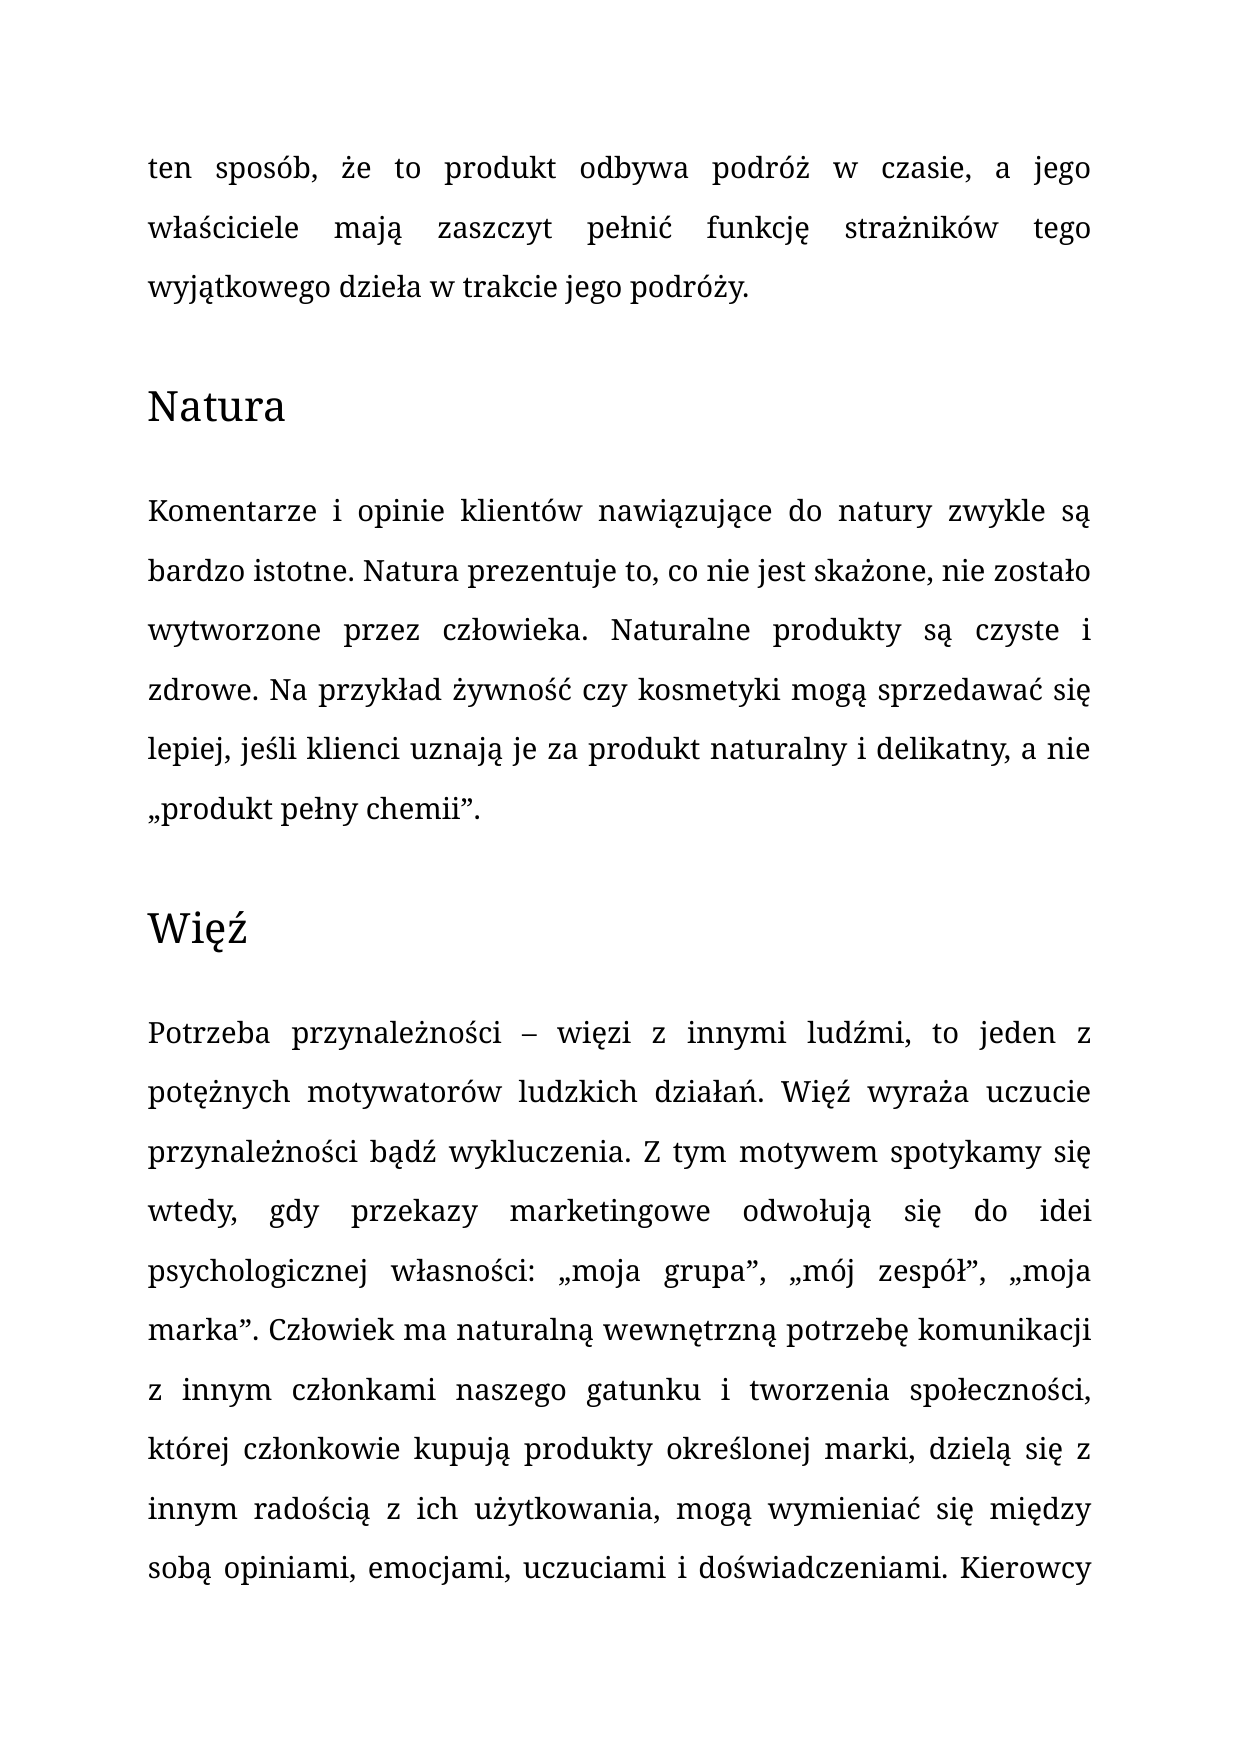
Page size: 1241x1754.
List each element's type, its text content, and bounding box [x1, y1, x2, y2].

text Komentarze i opinie klientów nawiązujące do natury zwykle są bardzo istotne. Natura prezentuje to, co nie jest skażone, nie zostało wytworzone przez człowieka. Naturalne produkty są czyste i zdrowe. Na przykład żywność czy kosmetyki mogą sprzedawać się lepiej, jeśli klienci uznają je za produkt naturalny i delikatny, a nie „produkt pełny chemii”. [148, 491, 1093, 828]
text Natura [148, 377, 1093, 434]
text Więź [148, 898, 1093, 955]
text Potrzeba przynależności – więzi z innymi ludźmi, to jeden z potężnych motywatorów ludzkich działań. Więź wyraża uczucie przynależności bądź wykluczenia. Z tym motywem spotykamy się wtedy, gdy przekazy marketingowe odwołują się do idei psychologicznej własności: „moja grupa”, „mój zespół”, „moja marka”. Człowiek ma naturalną wewnętrzną potrzebę komunikacji z innym członkami naszego gatunku i tworzenia społeczności, której członkowie kupują produkty określonej marki, dzielą się z innym radością z ich użytkowania, mogą wymieniać się między sobą opiniami, emocjami, uczuciami i doświadczeniami. Kierowcy [148, 1012, 1093, 1587]
text ten sposób, że to produkt odbywa podróż w czasie, a jego właściciele mają zaszczyt pełnić funkcję strażników tego wyjątkowego dzieła w trakcie jego podróży. [148, 148, 1093, 306]
